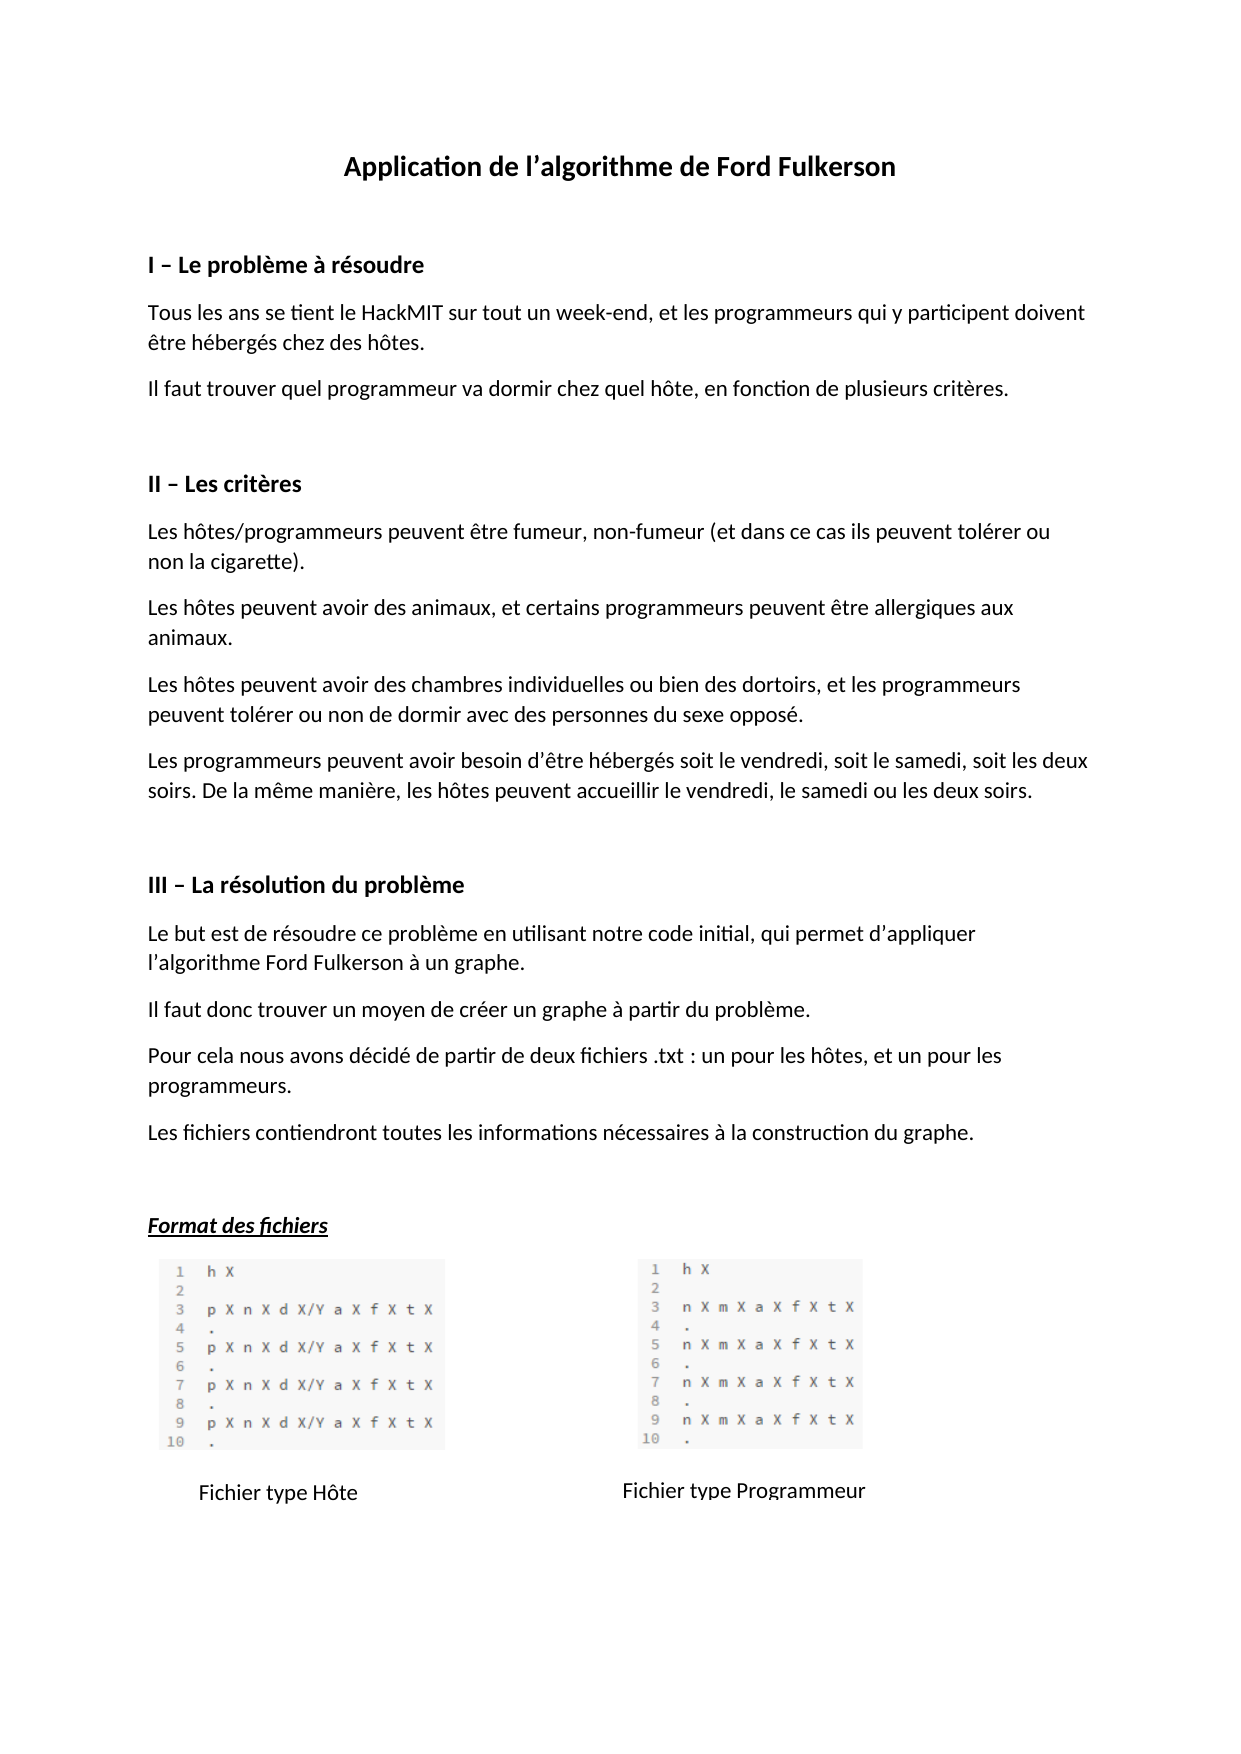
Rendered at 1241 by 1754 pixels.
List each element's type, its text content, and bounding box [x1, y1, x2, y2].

text Application de l’algorithme de Ford Fulkerson [148, 148, 1093, 183]
text Fichier type Hôte [199, 1478, 376, 1505]
text Pour cela nous avons décidé de partir de deux fichiers .txt : un pour les hôtes, et un pour les programmeurs. [148, 1042, 1093, 1099]
text Il faut donc trouver un moyen de créer un graphe à partir du problème. [148, 995, 1093, 1023]
text Les hôtes/programmeurs peuvent être fumeur, non-fumeur (et dans ce cas ils peuvent tolérer ou non la cigarette). [148, 517, 1093, 575]
text Les hôtes peuvent avoir des chambres individuelles ou bien des dortoirs, et les programmeurs peuvent tolérer ou non de dormir avec des personnes du sexe opposé. [148, 670, 1093, 728]
text Les hôtes peuvent avoir des animaux, et certains programmeurs peuvent être allergiques aux animaux. [148, 593, 1093, 651]
text I – Le problème à résoudre [148, 249, 1093, 279]
text III – La résolution du problème [148, 869, 1093, 900]
text Il faut trouver quel programmeur va dormir chez quel hôte, en fonction de plusieurs critères. [148, 374, 1093, 403]
text Les programmeurs peuvent avoir besoin d’être hébergés soit le vendredi, soit le samedi, soit les deux soirs. De la même manière, les hôtes peuvent accueillir le vendredi, le samedi ou les deux soirs. [148, 746, 1093, 804]
text II – Les critères [148, 468, 1093, 498]
text Les fichiers contiendront toutes les informations nécessaires à la construction du graphe. [148, 1118, 1093, 1146]
picture [183, 1284, 448, 1453]
text Format des fichiers [148, 1211, 1093, 1239]
text Tous les ans se tient le HackMIT sur tout un week-end, et les programmeurs qui y participent doivent être hébergés chez des hôtes. [148, 298, 1093, 356]
picture [662, 1284, 865, 1451]
text Le but est de résoudre ce problème en utilisant notre code initial, qui permet d’appliquer l’algorithme Ford Fulkerson à un graphe. [148, 919, 1093, 977]
text Fichier type Programmeur [622, 1476, 876, 1500]
